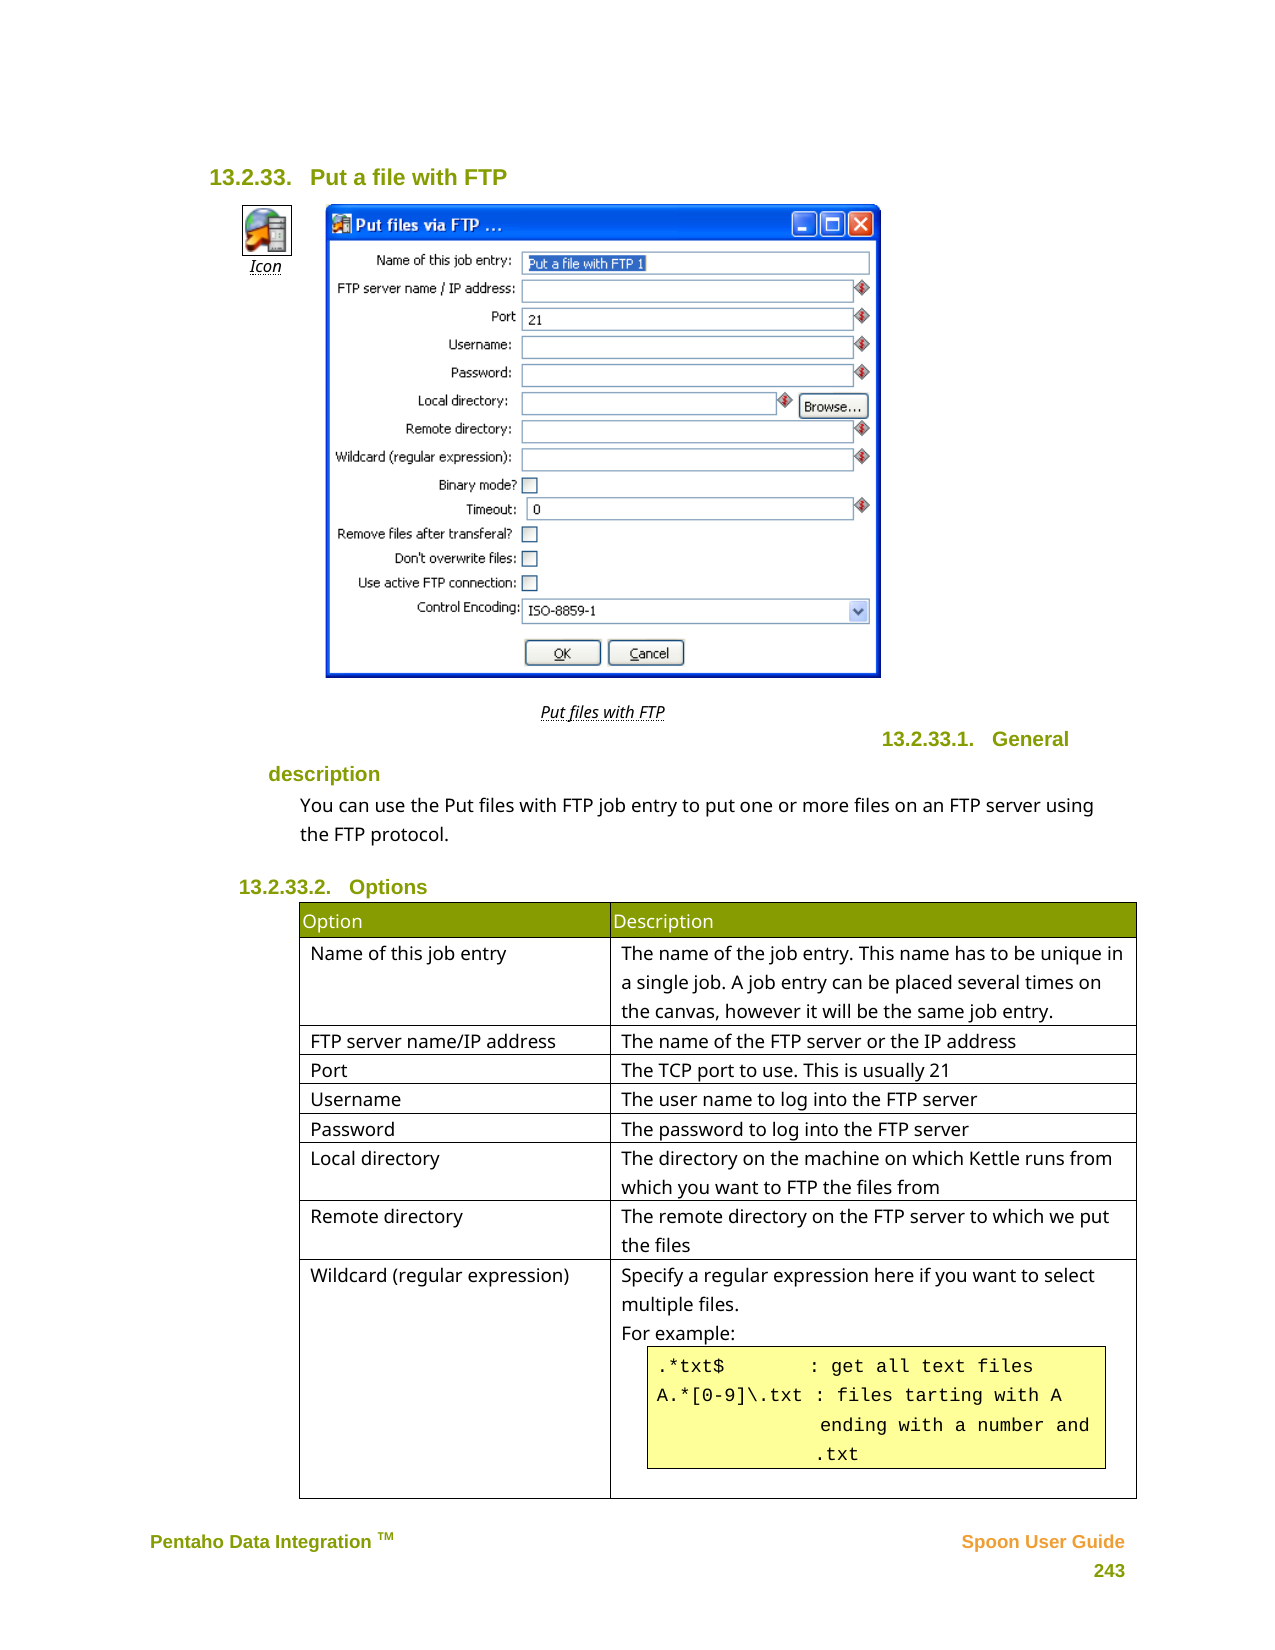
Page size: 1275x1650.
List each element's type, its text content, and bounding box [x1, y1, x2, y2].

table_header Description [611, 903, 1136, 937]
table_cell The name of the job entry. This name has to be unique in a single job. A job entry can be placed several times on the canvas, however it will be the same job entry. [611, 938, 1136, 1025]
text You can use the Put files with FTP job entry to put one or more files on an FTP server using the FTP protocol. [300, 789, 1125, 847]
table_cell Wildcard (regular expression) [300, 1260, 610, 1498]
table_cell The remote directory on the FTP server to which we put the files [611, 1201, 1136, 1259]
subtitle Put a file with FTP [209, 157, 1125, 192]
table_cell FTP server name/IP address [300, 1026, 610, 1054]
picture [325, 204, 881, 678]
picture [244, 208, 289, 252]
table_cell Password [300, 1114, 610, 1142]
table_cell Specify a regular expression here if you want to select multiple files. For example: .*txt$ : get all text files A.*[0-9]\.txt : files tarting with A ending with a number and .txt [611, 1260, 1136, 1498]
table_cell Local directory [300, 1143, 610, 1200]
text Put files with FTP [326, 701, 882, 723]
table_cell Name of this job entry [300, 938, 610, 1025]
table_cell The TCP port to use. This is usually 21 [611, 1055, 1136, 1083]
table_cell Port [300, 1055, 610, 1083]
table_cell Username [300, 1084, 610, 1112]
text Icon [241, 254, 292, 278]
table_cell The name of the FTP server or the IP address [611, 1026, 1136, 1054]
subtitle Options [239, 866, 1125, 901]
table_cell The user name to log into the FTP server [611, 1084, 1136, 1112]
subtitle General description [239, 719, 1125, 788]
table_cell The directory on the machine on which Kettle runs from which you want to FTP the files from [611, 1143, 1136, 1200]
table_header Option [300, 903, 610, 937]
table_cell Remote directory [300, 1201, 610, 1259]
table_cell The password to log into the FTP server [611, 1114, 1136, 1142]
